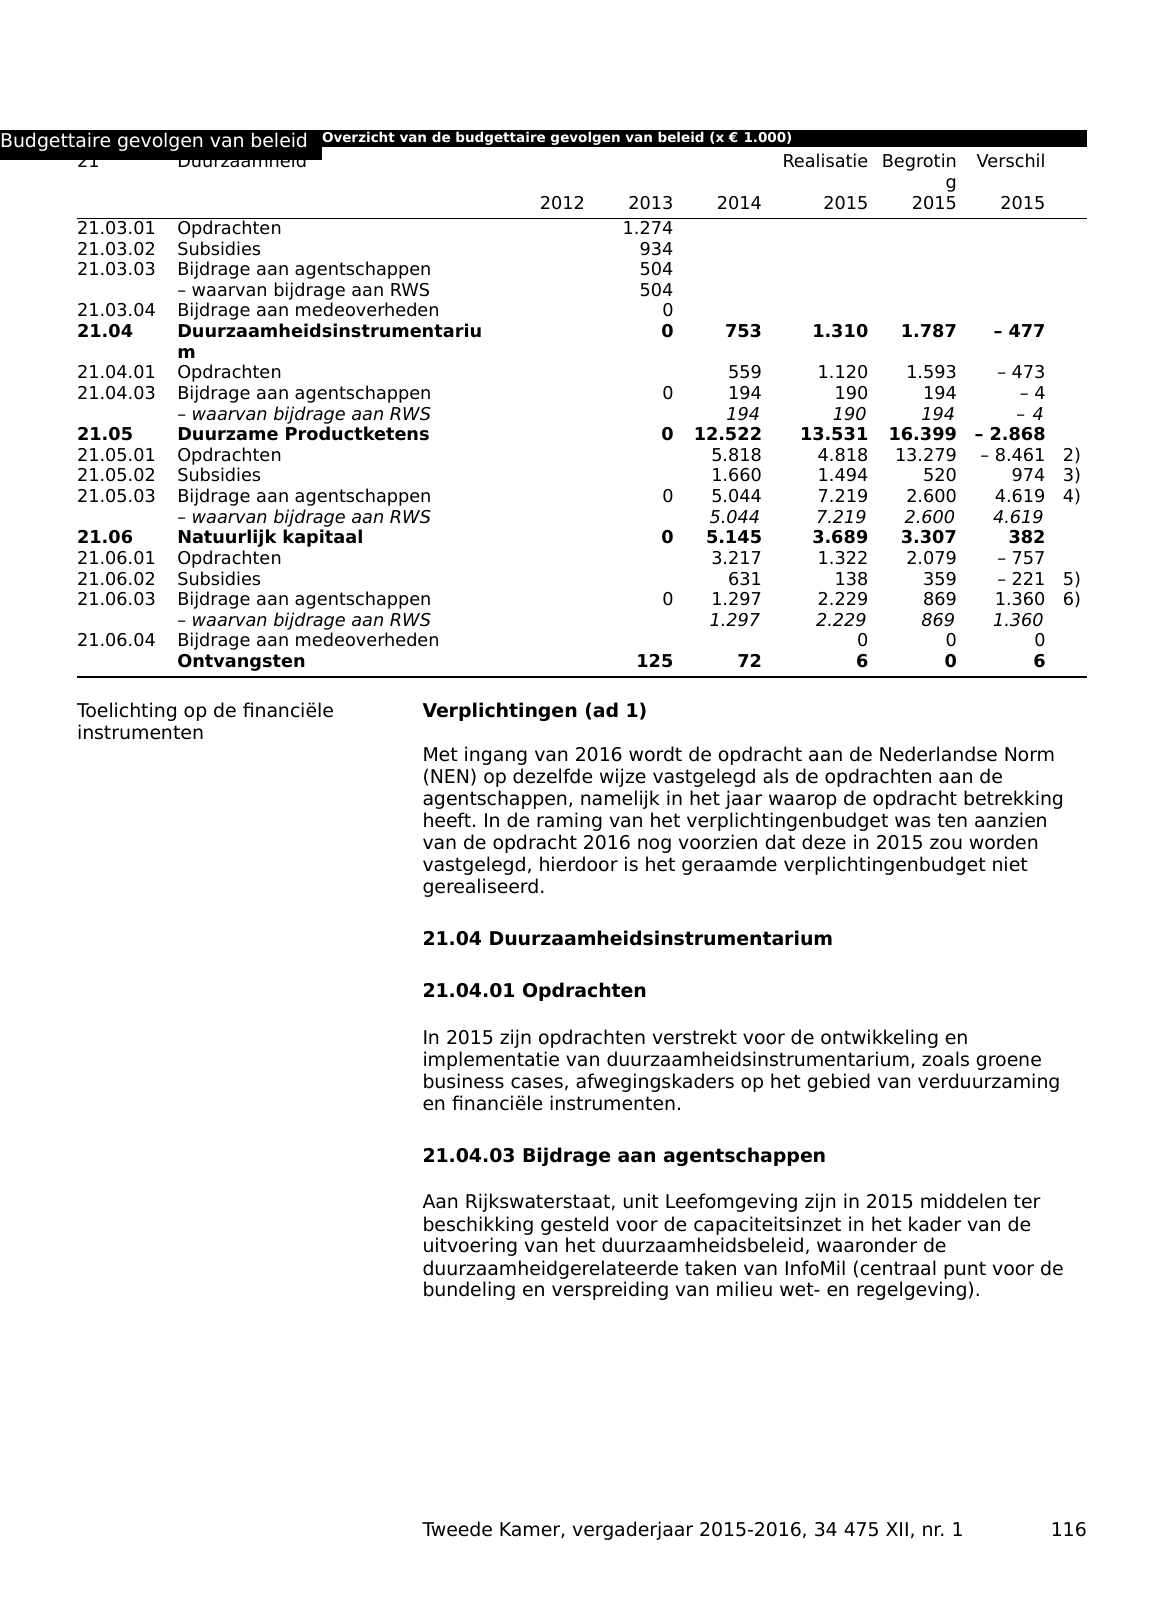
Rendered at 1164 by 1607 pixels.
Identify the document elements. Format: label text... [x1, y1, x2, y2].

table_cell 2.229 [768, 589, 874, 610]
table_cell [874, 219, 962, 238]
table_cell 0 [591, 300, 679, 321]
table_cell 4.818 [768, 445, 874, 465]
table_cell [502, 404, 591, 424]
table_cell [679, 300, 768, 321]
table_cell – 4 [963, 404, 1051, 424]
table_cell [77, 610, 171, 630]
table_cell Duurzame Productketens [171, 424, 502, 445]
table_cell 1.297 [679, 610, 768, 630]
table_cell 194 [679, 383, 768, 403]
table_cell Opdrachten [171, 548, 502, 568]
table_cell 1.494 [768, 465, 874, 486]
table_cell [591, 465, 679, 486]
table_cell 2.600 [874, 507, 962, 527]
table_cell 21.05.03 [77, 486, 171, 507]
table_cell 3.689 [768, 527, 874, 548]
table_cell [77, 280, 171, 300]
table_cell 21.06.04 [77, 630, 171, 651]
table_cell Opdrachten [171, 445, 502, 465]
table_cell 0 [963, 630, 1051, 651]
table_cell 5.044 [679, 507, 768, 527]
table_cell [1051, 259, 1087, 280]
table_cell – 2.868 [963, 424, 1051, 445]
table_cell 2015 [768, 193, 874, 218]
table_cell 359 [874, 569, 962, 589]
table_cell 753 [679, 321, 768, 362]
table_cell 13.531 [768, 424, 874, 445]
table_cell [502, 321, 591, 362]
table_cell [1051, 321, 1087, 362]
table_cell [502, 548, 591, 568]
table_cell [77, 507, 171, 527]
table_cell 21.05.01 [77, 445, 171, 465]
text Aan Rijkswaterstaat, unit Leefomgeving zijn in 2015 middelen ter beschikking gesteld voor de capaciteitsinzet in het kader van de uitvoering van het duurzaamheidsbeleid, waaronder de duurzaamheidgerelateerde taken van InfoMil (centraal punt voor de bundeling en verspreiding van milieu wet- en regelgeving). [422, 1191, 1087, 1301]
table_cell 2014 [679, 193, 768, 218]
table_cell Natuurlijk kapitaal [171, 527, 502, 548]
table_cell – 477 [963, 321, 1051, 362]
table_cell [1051, 219, 1087, 238]
table_cell 21.06 [77, 527, 171, 548]
table_cell 869 [874, 589, 962, 610]
table_cell Bijdrage aan medeoverheden [171, 630, 502, 651]
table_cell [679, 630, 768, 651]
table_cell [502, 300, 591, 321]
table_cell 0 [874, 630, 962, 651]
table_cell [768, 280, 874, 300]
table_cell [502, 610, 591, 630]
table_cell 125 [591, 651, 679, 676]
table_cell 194 [874, 404, 962, 424]
table_cell 138 [768, 569, 874, 589]
table_header Overzicht van de budgettaire gevolgen van beleid (x € 1.000) [0, 130, 1087, 160]
table_cell 1.322 [768, 548, 874, 568]
table_cell [591, 404, 679, 424]
table_cell 194 [679, 404, 768, 424]
table_cell [1051, 193, 1087, 218]
table_cell [1051, 610, 1087, 630]
table_cell 5) [1051, 569, 1087, 589]
table_cell 2.079 [874, 548, 962, 568]
table_cell 6) [1051, 589, 1087, 610]
table_cell [1051, 630, 1087, 651]
table_cell 631 [679, 569, 768, 589]
table_cell Duurzaamheid [171, 147, 502, 193]
table_cell 21.06.02 [77, 569, 171, 589]
table_cell [768, 259, 874, 280]
table_cell [963, 239, 1051, 259]
table_cell 934 [591, 239, 679, 259]
table_cell 559 [679, 362, 768, 383]
table_cell 3) [1051, 465, 1087, 486]
table_cell [502, 147, 591, 193]
table_cell 2015 [963, 193, 1051, 218]
table_cell 7.219 [768, 507, 874, 527]
table_cell Bijdrage aan agentschappen [171, 383, 502, 403]
table_cell 0 [874, 651, 962, 676]
table_cell [502, 465, 591, 486]
table_cell [591, 610, 679, 630]
table_cell 2013 [591, 193, 679, 218]
table_cell [874, 259, 962, 280]
table_cell 21.03.03 [77, 259, 171, 280]
table_cell 21.03.01 [77, 219, 171, 238]
table_cell Realisatie [768, 147, 874, 193]
table_cell 2015 [874, 193, 962, 218]
table_cell [77, 651, 171, 676]
table_cell 1.787 [874, 321, 962, 362]
table_cell 1.360 [963, 610, 1051, 630]
table_cell 4) [1051, 486, 1087, 507]
table_cell [502, 651, 591, 676]
table_cell 21.04.01 [77, 362, 171, 383]
table_cell [679, 259, 768, 280]
table_cell – 8.461 [963, 445, 1051, 465]
table_cell [1051, 527, 1087, 548]
table_cell [502, 383, 591, 403]
table_cell Ontvangsten [171, 651, 502, 676]
table_cell [679, 219, 768, 238]
table_cell [1051, 383, 1087, 403]
subtitle 21.04 Duurzaamheidsinstrumentarium [422, 928, 1087, 949]
table_cell 21.04 [77, 321, 171, 362]
table_cell 3.217 [679, 548, 768, 568]
table_cell Subsidies [171, 465, 502, 486]
table_cell 2) [1051, 445, 1087, 465]
table_cell – waarvan bijdrage aan RWS [171, 404, 502, 424]
table_cell 974 [963, 465, 1051, 486]
table_cell [502, 569, 591, 589]
table_cell 2.229 [768, 610, 874, 630]
table_cell 1.660 [679, 465, 768, 486]
table_cell Bijdrage aan agentschappen [171, 589, 502, 610]
table_cell [591, 362, 679, 383]
table_cell [591, 548, 679, 568]
table_cell [502, 589, 591, 610]
table_cell 21 [77, 160, 171, 193]
table_cell 72 [679, 651, 768, 676]
table_cell Opdrachten [171, 219, 502, 238]
table_cell [679, 147, 768, 193]
table_cell [1051, 548, 1087, 568]
table_cell 1.297 [679, 589, 768, 610]
table_cell [502, 239, 591, 259]
table_cell 6 [768, 651, 874, 676]
table_cell – waarvan bijdrage aan RWS [171, 507, 502, 527]
table_cell 4.619 [963, 486, 1051, 507]
table_cell 382 [963, 527, 1051, 548]
table_cell 0 [591, 383, 679, 403]
table_cell [502, 445, 591, 465]
table_cell 13.279 [874, 445, 962, 465]
table_cell 2012 [502, 193, 591, 218]
table_cell 21.06.01 [77, 548, 171, 568]
table_cell 6 [963, 651, 1051, 676]
table_cell 520 [874, 465, 962, 486]
table_cell [502, 424, 591, 445]
table_cell [1051, 300, 1087, 321]
table_cell [1051, 147, 1087, 193]
table_cell [502, 486, 591, 507]
table_cell Bijdrage aan agentschappen [171, 486, 502, 507]
table_cell Begroting [874, 147, 962, 193]
table_cell – 757 [963, 548, 1051, 568]
table_cell 1.274 [591, 219, 679, 238]
table_cell [963, 259, 1051, 280]
table_cell [768, 219, 874, 238]
table_cell [874, 280, 962, 300]
table_cell Opdrachten [171, 362, 502, 383]
table_cell 21.04.03 [77, 383, 171, 403]
table_cell [679, 239, 768, 259]
table_cell [874, 300, 962, 321]
table_cell 1.360 [963, 589, 1051, 610]
table_cell [591, 147, 679, 193]
table_cell – waarvan bijdrage aan RWS [171, 280, 502, 300]
table_cell 1.120 [768, 362, 874, 383]
table_cell [591, 569, 679, 589]
table_cell Bijdrage aan agentschappen [171, 259, 502, 280]
table_cell 4.619 [963, 507, 1051, 527]
table_cell – 4 [963, 383, 1051, 403]
table_cell – 221 [963, 569, 1051, 589]
table_cell 7.219 [768, 486, 874, 507]
table_cell Subsidies [171, 239, 502, 259]
table_cell [963, 280, 1051, 300]
table_cell [1051, 362, 1087, 383]
table_cell 2.600 [874, 486, 962, 507]
table_cell 0 [768, 630, 874, 651]
table_cell [1051, 651, 1087, 676]
table_cell [963, 300, 1051, 321]
table_cell – waarvan bijdrage aan RWS [171, 610, 502, 630]
table_cell [591, 445, 679, 465]
table_cell [502, 527, 591, 548]
table_cell 190 [768, 404, 874, 424]
table_cell 5.145 [679, 527, 768, 548]
table_cell 1.593 [874, 362, 962, 383]
text Met ingang van 2016 wordt de opdracht aan de Nederlandse Norm (NEN) op dezelfde wijze vastgelegd als de opdrachten aan de agentschappen, namelijk in het jaar waarop de opdracht betrekking heeft. In de raming van het verplichtingenbudget was ten aanzien van de opdracht 2016 nog voorzien dat deze in 2015 zou worden vastgelegd, hierdoor is het geraamde verplichtingenbudget niet gerealiseerd. [422, 744, 1087, 898]
table_cell [77, 193, 171, 218]
table_cell [502, 259, 591, 280]
table_cell 504 [591, 280, 679, 300]
subtitle Verplichtingen (ad 1) [422, 699, 1087, 722]
table_cell [1051, 424, 1087, 445]
table_cell Subsidies [171, 569, 502, 589]
table_cell 0 [591, 321, 679, 362]
table_cell [1051, 280, 1087, 300]
table_cell 16.399 [874, 424, 962, 445]
table_cell 21.05 [77, 424, 171, 445]
table_cell [963, 219, 1051, 238]
table_cell [1051, 507, 1087, 527]
table_cell [1051, 404, 1087, 424]
table_cell [591, 630, 679, 651]
table_cell 504 [591, 259, 679, 280]
table_cell [502, 507, 591, 527]
table_cell Bijdrage aan medeoverheden [171, 300, 502, 321]
table_cell [171, 193, 502, 218]
table_cell 1.310 [768, 321, 874, 362]
table_cell [502, 362, 591, 383]
table_cell [502, 280, 591, 300]
table_cell 0 [591, 527, 679, 548]
table_cell – 473 [963, 362, 1051, 383]
table_cell [77, 404, 171, 424]
table_cell 21.06.03 [77, 589, 171, 610]
subtitle 21.04.03 Bijdrage aan agentschappen [422, 1144, 1087, 1166]
table_cell 21.03.02 [77, 239, 171, 259]
table_cell 0 [591, 424, 679, 445]
table_cell [591, 507, 679, 527]
table_cell Verschil [963, 147, 1051, 193]
table_cell [502, 630, 591, 651]
table_cell 5.044 [679, 486, 768, 507]
text Toelichting op de financiële instrumenten [77, 699, 399, 743]
table_cell [502, 219, 591, 238]
table_cell [874, 239, 962, 259]
subtitle 21.04.01 Opdrachten [422, 979, 1087, 1002]
table_cell 869 [874, 610, 962, 630]
table_cell 190 [768, 383, 874, 403]
table_cell 0 [591, 589, 679, 610]
table_cell 12.522 [679, 424, 768, 445]
table_cell [768, 300, 874, 321]
table_cell Duurzaamheidsinstrumentarium [171, 321, 502, 362]
table_cell [768, 239, 874, 259]
table_cell 3.307 [874, 527, 962, 548]
table_cell 194 [874, 383, 962, 403]
text In 2015 zijn opdrachten verstrekt voor de ontwikkeling en implementatie van duurzaamheidsinstrumentarium, zoals groene business cases, afwegingskaders op het gebied van verduurzaming en financiële instrumenten. [422, 1027, 1087, 1114]
table_cell 5.818 [679, 445, 768, 465]
table_cell [1051, 239, 1087, 259]
table_cell 21.05.02 [77, 465, 171, 486]
table_cell 0 [591, 486, 679, 507]
table_cell [679, 280, 768, 300]
table_cell 21.03.04 [77, 300, 171, 321]
